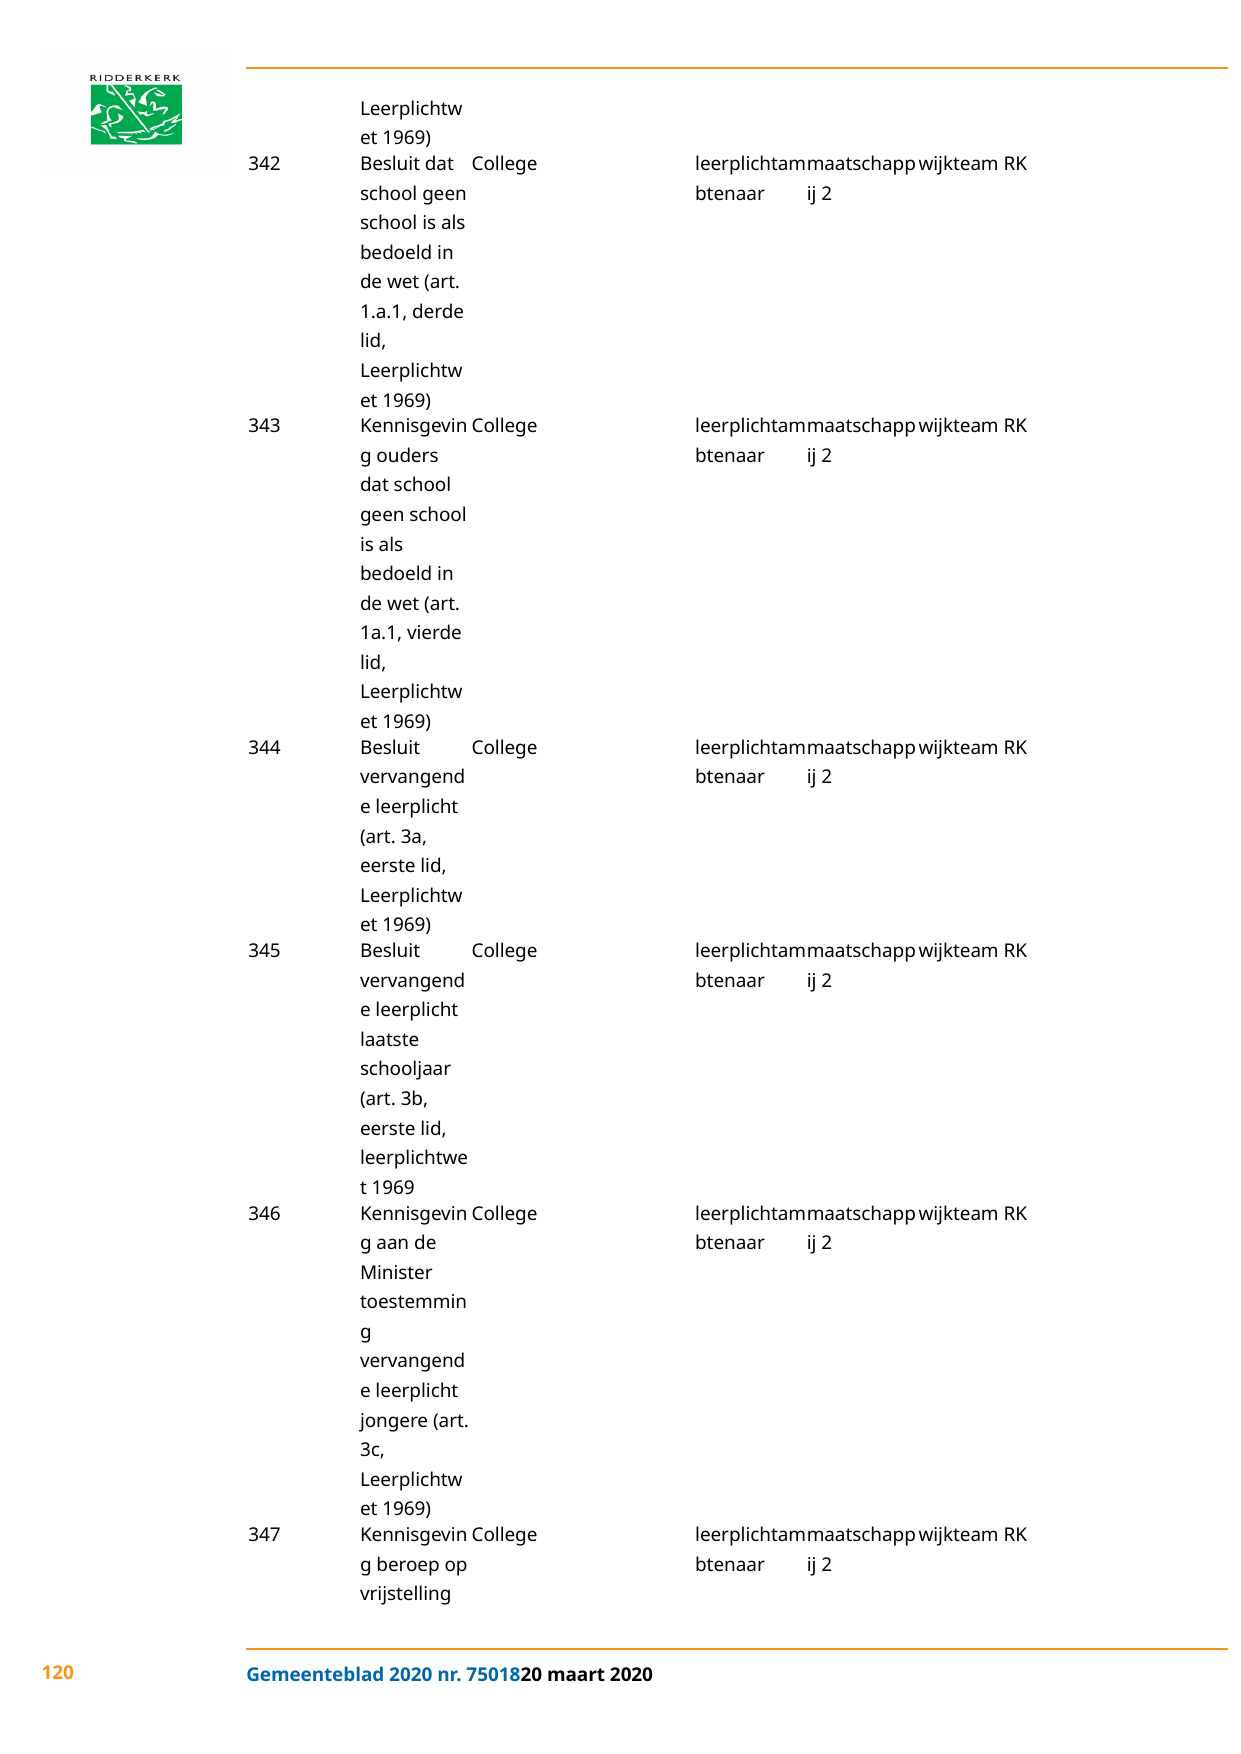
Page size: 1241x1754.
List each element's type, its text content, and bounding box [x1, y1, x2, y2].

table_cell [1030, 95, 1152, 150]
table_cell wijkteam RK [918, 1200, 1030, 1521]
picture [41, 47, 231, 172]
table_cell leerplichtambtenaar [695, 937, 807, 1200]
table_cell College [471, 413, 583, 734]
table_cell [583, 150, 695, 412]
table_cell Kennisgeving ouders dat school geen school is als bedoeld in de wet (art. 1a.1, vierde lid, Leerplichtwet 1969) [360, 413, 471, 734]
table_cell [1030, 734, 1152, 937]
table_cell [1030, 1521, 1152, 1606]
table_cell Kennisgeving aan de Minister toestemming vervangende leerplicht jongere (art. 3c, Leerplichtwet 1969) [360, 1200, 471, 1521]
table_cell maatschappij 2 [807, 1521, 918, 1606]
table_cell wijkteam RK [918, 734, 1030, 937]
table_cell leerplichtambtenaar [695, 1200, 807, 1521]
table_cell [1030, 937, 1152, 1200]
table_cell [471, 95, 583, 150]
table_cell College [471, 150, 583, 412]
table_cell [583, 937, 695, 1200]
table_cell [1030, 150, 1152, 412]
table_cell [1030, 413, 1152, 734]
table_cell [583, 95, 695, 150]
table_cell College [471, 1200, 583, 1521]
table_cell maatschappij 2 [807, 734, 918, 937]
table_cell 343 [248, 413, 360, 734]
table_cell leerplichtambtenaar [695, 413, 807, 734]
table_cell College [471, 1521, 583, 1606]
table_cell [583, 1521, 695, 1606]
table_cell leerplichtambtenaar [695, 1521, 807, 1606]
table_cell [807, 95, 918, 150]
table_cell wijkteam RK [918, 937, 1030, 1200]
table_cell [918, 95, 1030, 150]
table_cell wijkteam RK [918, 413, 1030, 734]
table_cell [1030, 1200, 1152, 1521]
table_cell [695, 95, 807, 150]
table_cell [583, 1200, 695, 1521]
table_cell wijkteam RK [918, 150, 1030, 412]
table_cell Besluit vervangende leerplicht (art. 3a, eerste lid, Leerplichtwet 1969) [360, 734, 471, 937]
table_cell 347 [248, 1521, 360, 1606]
table_cell wijkteam RK [918, 1521, 1030, 1606]
table_cell College [471, 937, 583, 1200]
table_cell maatschappij 2 [807, 413, 918, 734]
table_cell 342 [248, 150, 360, 412]
table_cell leerplichtambtenaar [695, 734, 807, 937]
table_cell College [471, 734, 583, 937]
table_cell 345 [248, 937, 360, 1200]
table_cell Besluit dat school geen school is als bedoeld in de wet (art. 1.a.1, derde lid, Leerplichtwet 1969) [360, 150, 471, 412]
table_cell leerplichtambtenaar [695, 150, 807, 412]
table_cell [248, 95, 360, 150]
table_cell [583, 734, 695, 937]
table_cell Besluit vervangende leerplicht laatste schooljaar (art. 3b, eerste lid, leerplichtwet 1969 [360, 937, 471, 1200]
table_cell maatschappij 2 [807, 150, 918, 412]
table_cell maatschappij 2 [807, 937, 918, 1200]
table_cell Kennisgeving beroep op vrijstelling [360, 1521, 471, 1606]
table_cell [583, 413, 695, 734]
table_cell Leerplichtwet 1969) [360, 95, 471, 150]
table_cell maatschappij 2 [807, 1200, 918, 1521]
table_cell 344 [248, 734, 360, 937]
table_cell 346 [248, 1200, 360, 1521]
